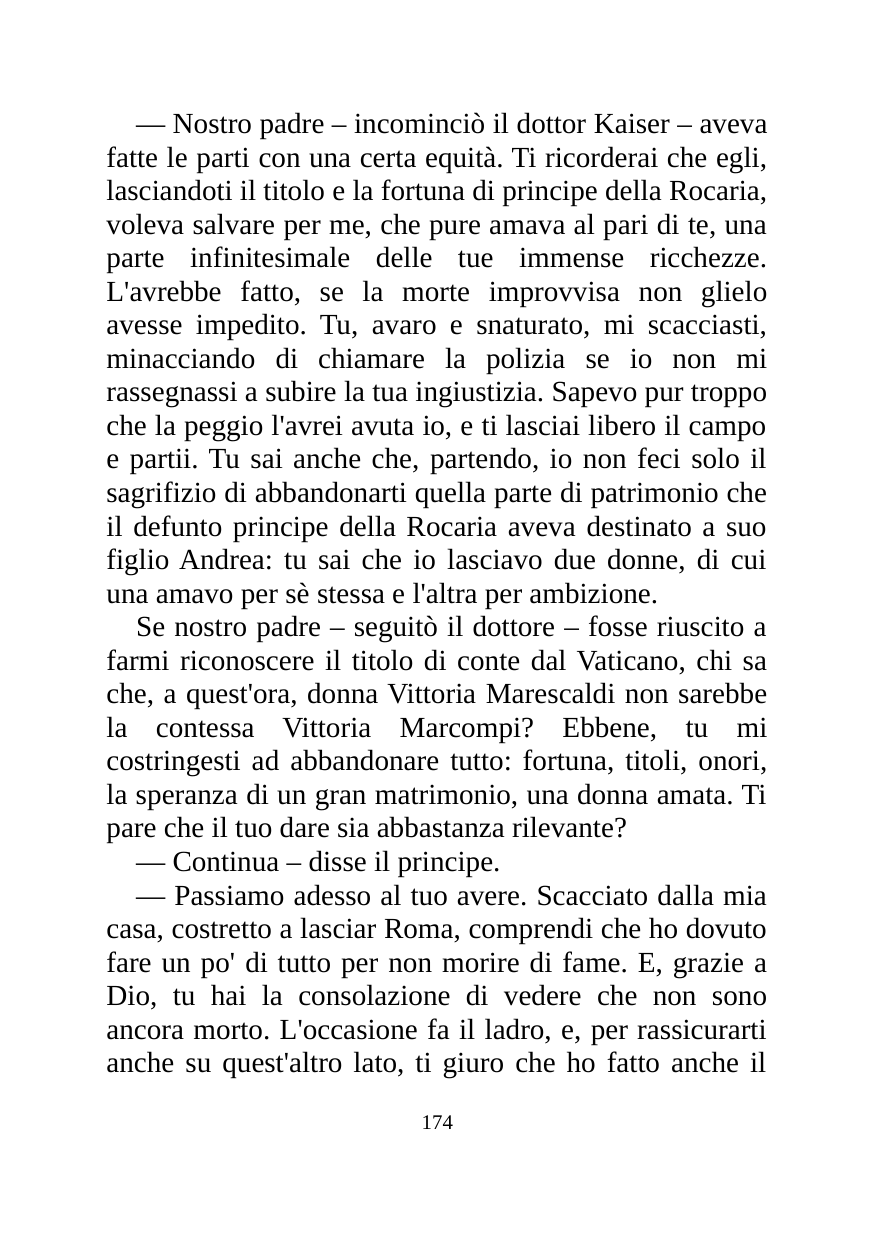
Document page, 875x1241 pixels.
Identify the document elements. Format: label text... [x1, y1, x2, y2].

text — Continua – disse il principe. [106, 844, 768, 878]
text Se nostro padre – seguitò il dottore – fosse riuscito a farmi riconoscere il titolo di conte dal Vaticano, chi sa che, a quest'ora, donna Vittoria Marescaldi non sarebbe la contessa Vittoria Marcompi? Ebbene, tu mi costringesti ad abbandonare tutto: fortuna, titoli, onori, la speranza di un gran matrimonio, una donna amata. Ti pare che il tuo dare sia abbastanza rilevante? [106, 609, 768, 844]
text — Nostro padre – incominciò il dottor Kaiser – aveva fatte le parti con una certa equità. Ti ricorderai che egli, lasciandoti il titolo e la fortuna di principe della Rocaria, voleva salvare per me, che pure amava al pari di te, una parte infinitesimale delle tue immense ricchezze. L'avrebbe fatto, se la morte improvvisa non glielo avesse impedito. Tu, avaro e snaturato, mi scacciasti, minacciando di chiamare la polizia se io non mi rassegnassi a subire la tua ingiustizia. Sapevo pur troppo che la peggio l'avrei avuta io, e ti lasciai libero il campo e partii. Tu sai anche che, partendo, io non feci solo il sagrifizio di abbandonarti quella parte di patrimonio che il defunto principe della Rocaria aveva destinato a suo figlio Andrea: tu sai che io lasciavo due donne, di cui una amavo per sè stessa e l'altra per ambizione. [106, 106, 768, 609]
text — Passiamo adesso al tuo avere. Scacciato dalla mia casa, costretto a lasciar Roma, comprendi che ho dovuto fare un po' di tutto per non morire di fame. E, grazie a Dio, tu hai la consolazione di vedere che non sono ancora morto. L'occasione fa il ladro, e, per rassicurarti anche su quest'altro lato, ti giuro che ho fatto anche il [106, 878, 768, 1079]
